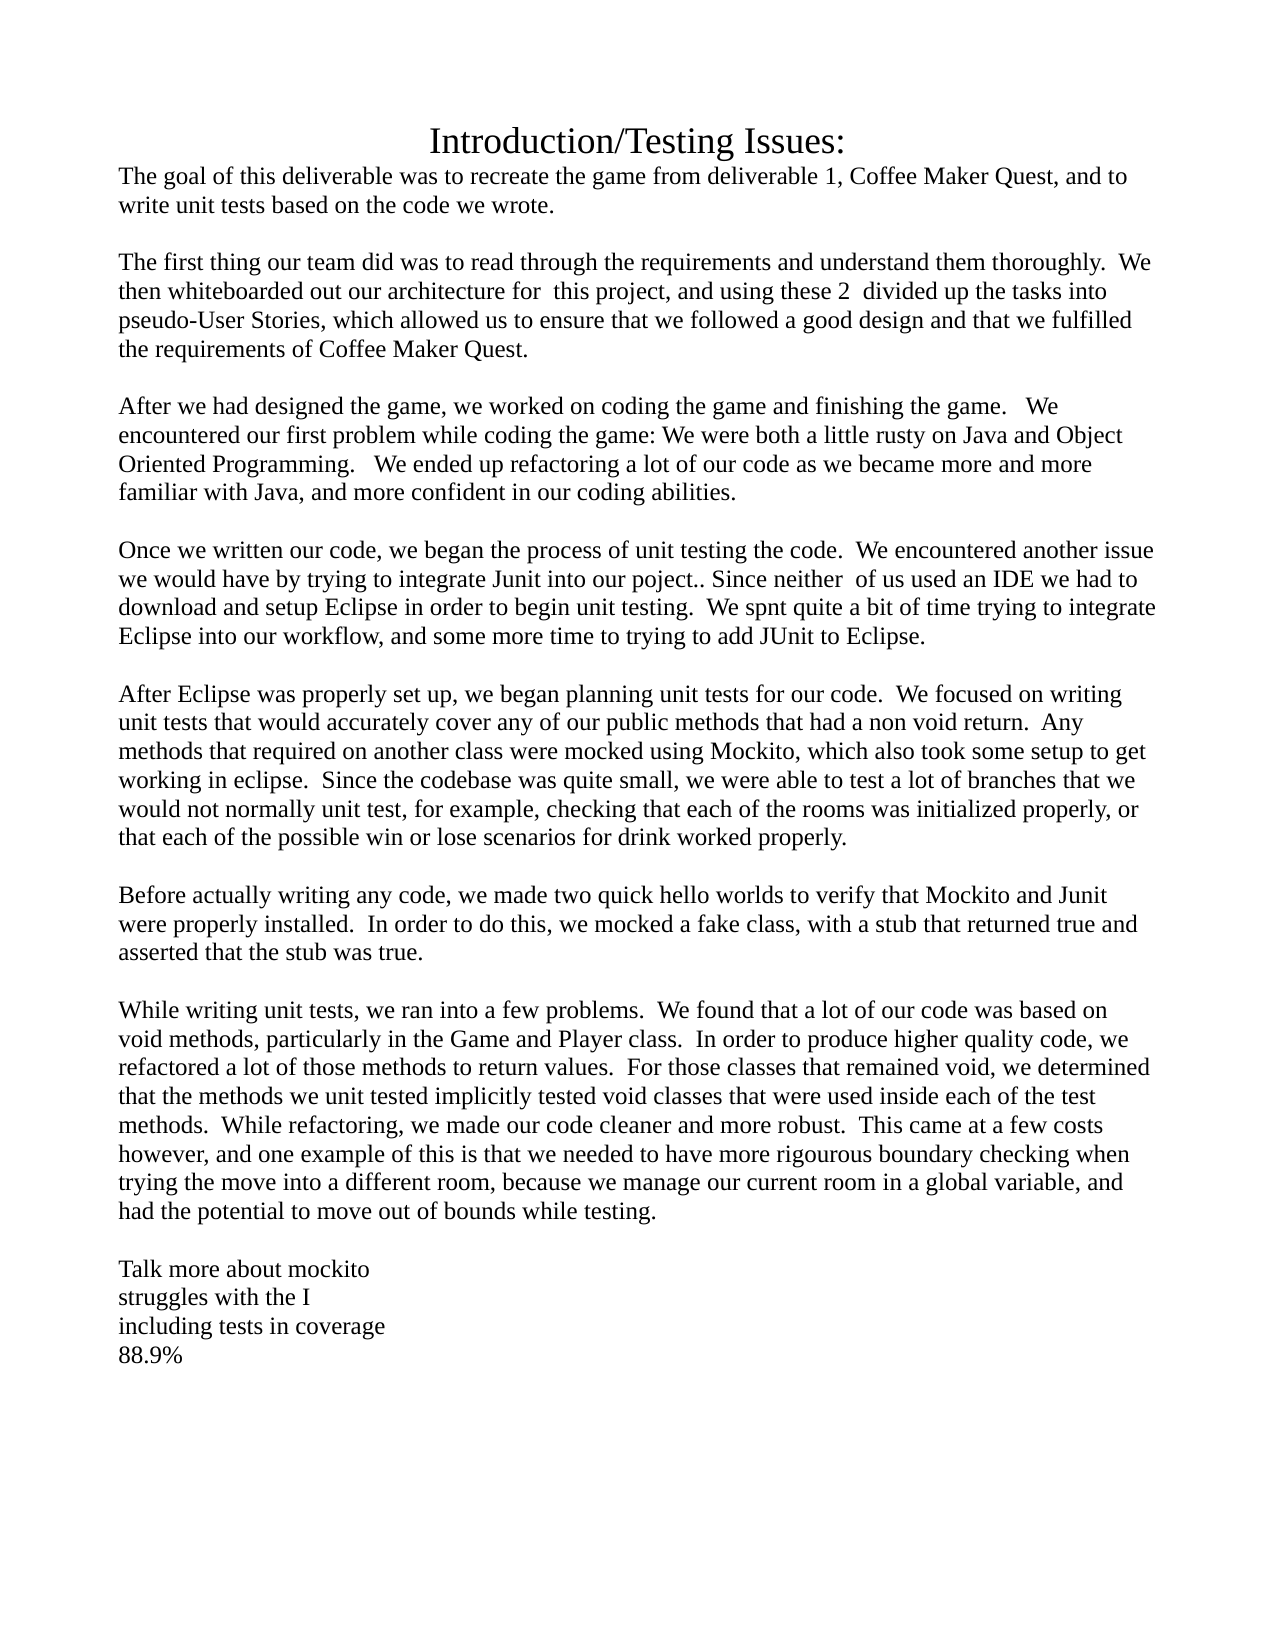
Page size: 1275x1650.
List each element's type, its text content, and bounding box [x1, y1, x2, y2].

text The first thing our team did was to read through the requirements and understand them thoroughly. We then whiteboarded out our architecture for this project, and using these 2 divided up the tasks into pseudo-User Stories, which allowed us to ensure that we followed a good design and that we fulfilled the requirements of Coffee Maker Quest. [118, 247, 1157, 362]
text including tests in coverage [118, 1311, 1157, 1340]
text After Eclipse was properly set up, we began planning unit tests for our code. We focused on writing unit tests that would accurately cover any of our public methods that had a non void return. Any methods that required on another class were mocked using Mockito, which also took some setup to get working in eclipse. Since the codebase was quite small, we were able to test a lot of branches that we would not normally unit test, for example, checking that each of the rooms was initialized properly, or that each of the possible win or lose scenarios for drink worked properly. [118, 679, 1157, 851]
text Once we written our code, we began the process of unit testing the code. We encountered another issue we would have by trying to integrate Junit into our poject.. Since neither of us used an IDE we had to download and setup Eclipse in order to begin unit testing. We spnt quite a bit of time trying to integrate Eclipse into our workflow, and some more time to trying to add JUnit to Eclipse. [118, 535, 1157, 650]
text Before actually writing any code, we made two quick hello worlds to verify that Mockito and Junit were properly installed. In order to do this, we mocked a fake class, with a stub that returned true and asserted that the stub was true. [118, 880, 1157, 966]
text Introduction/Testing Issues: [118, 118, 1157, 161]
text While writing unit tests, we ran into a few problems. We found that a lot of our code was based on void methods, particularly in the Game and Player class. In order to produce higher quality code, we refactored a lot of those methods to return values. For those classes that remained void, we determined that the methods we unit tested implicitly tested void classes that were used inside each of the test methods. While refactoring, we made our code cleaner and more robust. This came at a few costs however, and one example of this is that we needed to have more rigourous boundary checking when trying the move into a different room, because we manage our current room in a global variable, and had the potential to move out of bounds while testing. [118, 995, 1157, 1225]
text The goal of this deliverable was to recreate the game from deliverable 1, Coffee Maker Quest, and to write unit tests based on the code we wrote. [118, 161, 1157, 219]
text struggles with the I [118, 1282, 1157, 1311]
text 88.9% [118, 1340, 1157, 1369]
text Talk more about mockito [118, 1254, 1157, 1282]
text After we had designed the game, we worked on coding the game and finishing the game. We encountered our first problem while coding the game: We were both a little rusty on Java and Object Oriented Programming. We ended up refactoring a lot of our code as we became more and more familiar with Java, and more confident in our coding abilities. [118, 391, 1157, 506]
